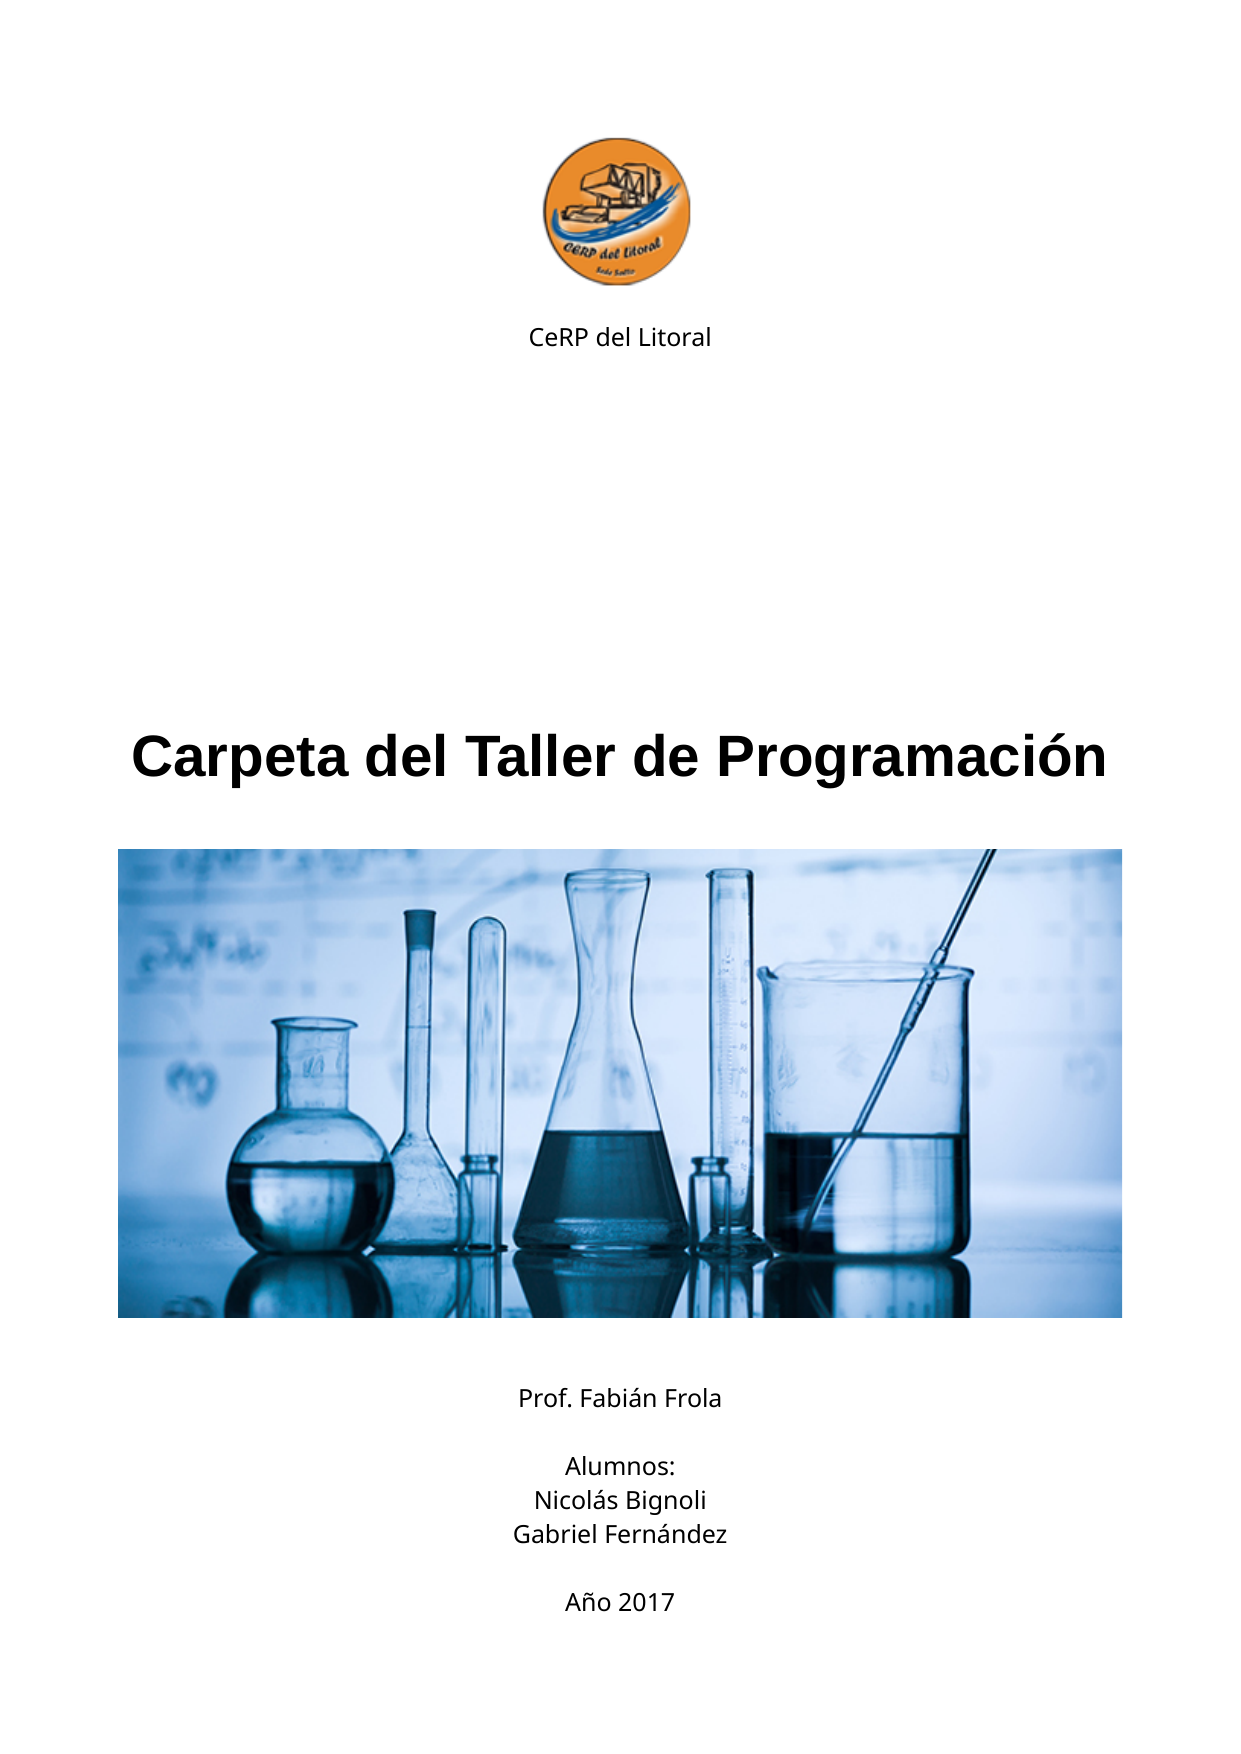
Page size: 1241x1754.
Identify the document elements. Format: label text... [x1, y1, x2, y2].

text Gabriel Fernández [118, 1517, 1122, 1551]
picture [532, 1295, 538, 1305]
text Año 2017 [118, 1585, 1122, 1619]
picture [275, 1261, 280, 1270]
picture [377, 1247, 455, 1318]
picture [377, 1277, 393, 1318]
picture [561, 1307, 569, 1318]
text CeRP del Litoral [118, 319, 1122, 353]
picture [277, 1274, 286, 1283]
picture [467, 1233, 472, 1241]
text Prof. Fabián Frola [118, 1381, 1122, 1415]
picture [308, 1314, 321, 1318]
picture [575, 1291, 581, 1300]
picture [253, 1288, 306, 1318]
title Carpeta del Taller de Programación [118, 722, 1122, 789]
text Alumnos: [118, 1449, 1122, 1483]
picture [819, 1307, 825, 1315]
picture [560, 1289, 566, 1305]
picture [393, 118, 847, 306]
picture [446, 1308, 458, 1318]
text Nicolás Bignoli [118, 1483, 1122, 1517]
picture [446, 1246, 459, 1256]
picture [118, 849, 1123, 1318]
picture [583, 1311, 590, 1318]
